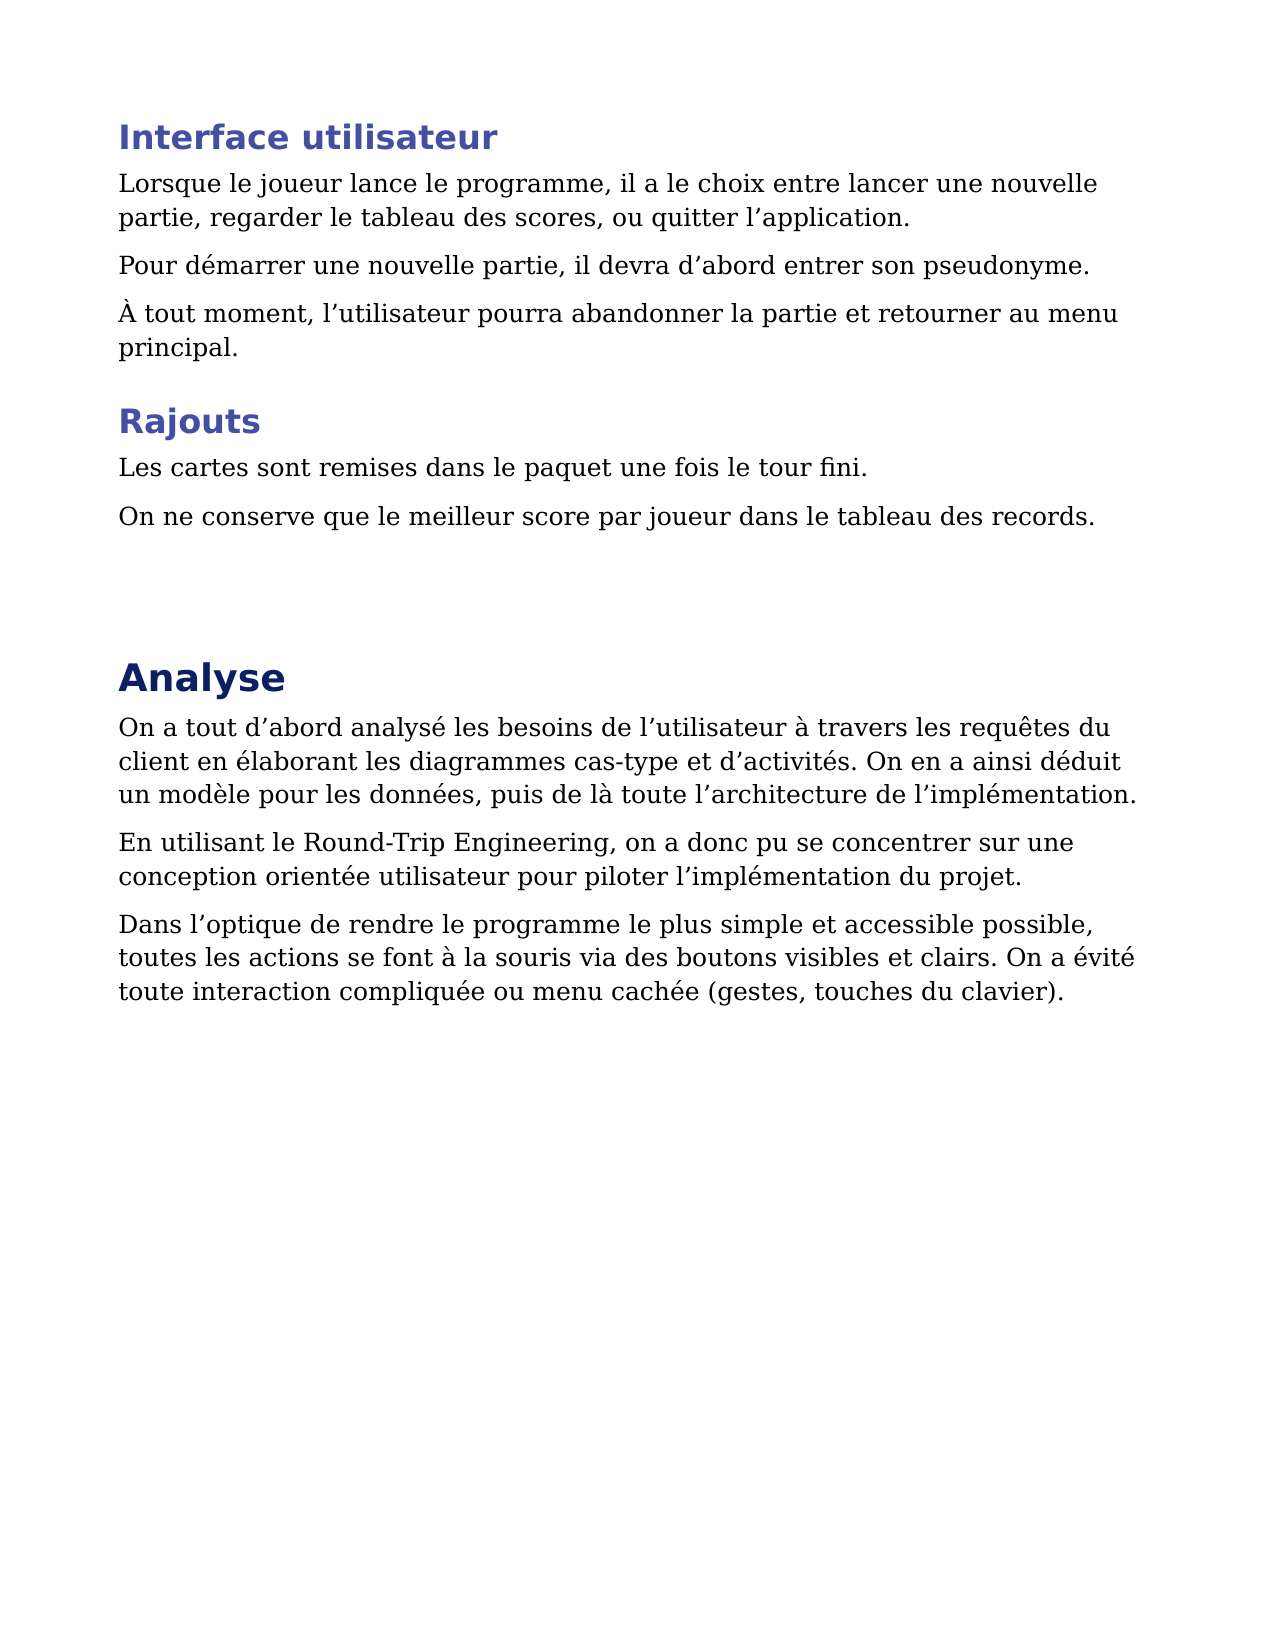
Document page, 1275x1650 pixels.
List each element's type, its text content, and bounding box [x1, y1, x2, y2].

text À tout moment, l’utilisateur pourra abandonner la partie et retourner au menu principal. [118, 299, 1157, 362]
subtitle Interface utilisateur [118, 118, 1157, 157]
text En utilisant le Round-Trip Engineering, on a donc pu se concentrer sur une conception orientée utilisateur pour piloter l’implémentation du projet. [118, 828, 1157, 891]
text Pour démarrer une nouvelle partie, il devra d’abord entrer son pseudonyme. [118, 251, 1157, 281]
text Dans l’optique de rendre le programme le plus simple et accessible possible, toutes les actions se font à la souris via des boutons visibles et clairs. On a évité toute interaction compliquée ou menu cachée (gestes, touches du clavier). [118, 910, 1157, 1006]
text On a tout d’abord analysé les besoins de l’utilisateur à travers les requêtes du client en élaborant les diagrammes cas-type et d’activités. On en a ainsi déduit un modèle pour les données, puis de là toute l’architecture de l’implémentation. [118, 713, 1157, 809]
text On ne conserve que le meilleur score par joueur dans le tableau des records. [118, 502, 1157, 531]
text Lorsque le joueur lance le programme, il a le choix entre lancer une nouvelle partie, regarder le tableau des scores, ou quitter l’application. [118, 170, 1157, 232]
text Les cartes sont remises dans le paquet une fois le tour fini. [118, 453, 1157, 483]
subtitle Rajouts [118, 402, 1157, 441]
subtitle Analyse [118, 656, 1157, 701]
